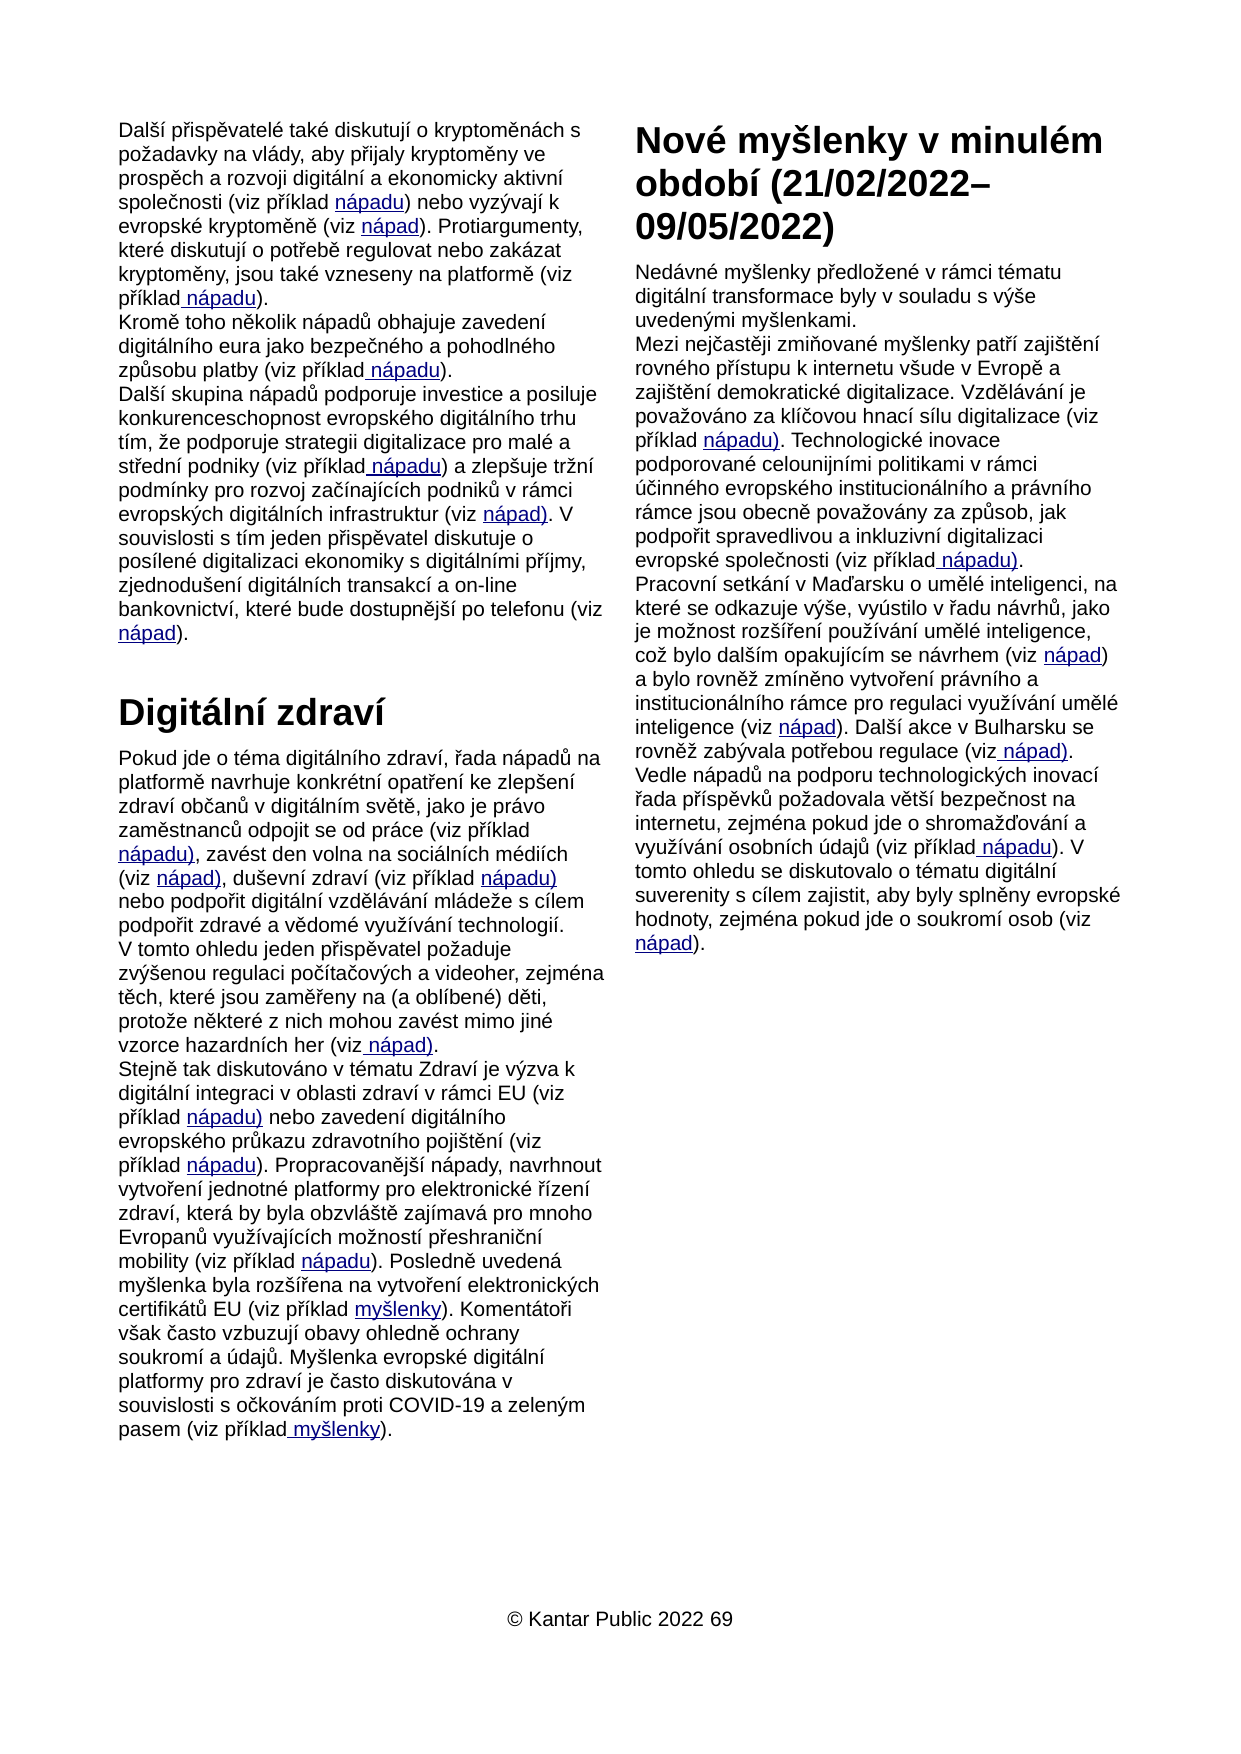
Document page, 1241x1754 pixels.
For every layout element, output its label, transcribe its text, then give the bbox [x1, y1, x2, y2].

text Kromě toho několik nápadů obhajuje zavedení digitálního eura jako bezpečného a pohodlného způsobu platby (viz příklad nápadu). [118, 310, 605, 382]
text Další přispěvatelé také diskutují o kryptoměnách s požadavky na vlády, aby přijaly kryptoměny ve prospěch a rozvoji digitální a ekonomicky aktivní společnosti (viz příklad nápadu) nebo vyzývají k evropské kryptoměně (viz nápad). Protiargumenty, které diskutují o potřebě regulovat nebo zakázat kryptoměny, jsou také vzneseny na platformě (viz příklad nápadu). [118, 118, 605, 310]
text Mezi nejčastěji zmiňované myšlenky patří zajištění rovného přístupu k internetu všude v Evropě a zajištění demokratické digitalizace. Vzdělávání je považováno za klíčovou hnací sílu digitalizace (viz příklad nápadu). Technologické inovace podporované celounijními politikami v rámci účinného evropského institucionálního a právního rámce jsou obecně považovány za způsob, jak podpořit spravedlivou a inkluzivní digitalizaci evropské společnosti (viz příklad nápadu). [635, 332, 1122, 571]
text Pracovní setkání v Maďarsku o umělé inteligenci, na které se odkazuje výše, vyústilo v řadu návrhů, jako je možnost rozšíření používání umělé inteligence, což bylo dalším opakujícím se návrhem (viz nápad) a bylo rovněž zmíněno vytvoření právního a institucionálního rámce pro regulaci využívání umělé inteligence (viz nápad). Další akce v Bulharsku se rovněž zabývala potřebou regulace (viz nápad). [635, 571, 1122, 763]
text Stejně tak diskutováno v tématu Zdraví je výzva k digitální integraci v oblasti zdraví v rámci EU (viz příklad nápadu) nebo zavedení digitálního evropského průkazu zdravotního pojištění (viz příklad nápadu). Propracovanější nápady, navrhnout vytvoření jednotné platformy pro elektronické řízení zdraví, která by byla obzvláště zajímavá pro mnoho Evropanů využívajících možností přeshraniční mobility (viz příklad nápadu). Posledně uvedená myšlenka byla rozšířena na vytvoření elektronických certifikátů EU (viz příklad myšlenky). Komentátoři však často vzbuzují obavy ohledně ochrany soukromí a údajů. Myšlenka evropské digitální platformy pro zdraví je často diskutována v souvislosti s očkováním proti COVID-19 a zeleným pasem (viz příklad myšlenky). [118, 1057, 605, 1440]
subtitle Nové myšlenky v minulém období (21/02/2022–09/05/2022) [635, 118, 1122, 247]
text Vedle nápadů na podporu technologických inovací řada příspěvků požadovala větší bezpečnost na internetu, zejména pokud jde o shromažďování a využívání osobních údajů (viz příklad nápadu). V tomto ohledu se diskutovalo o tématu digitální suverenity s cílem zajistit, aby byly splněny evropské hodnoty, zejména pokud jde o soukromí osob (viz nápad). [635, 763, 1122, 955]
text V tomto ohledu jeden přispěvatel požaduje zvýšenou regulaci počítačových a videoher, zejména těch, které jsou zaměřeny na (a oblíbené) děti, protože některé z nich mohou zavést mimo jiné vzorce hazardních her (viz nápad). [118, 937, 605, 1057]
text Nedávné myšlenky předložené v rámci tématu digitální transformace byly v souladu s výše uvedenými myšlenkami. [635, 260, 1122, 332]
text Pokud jde o téma digitálního zdraví, řada nápadů na platformě navrhuje konkrétní opatření ke zlepšení zdraví občanů v digitálním světě, jako je právo zaměstnanců odpojit se od práce (viz příklad nápadu), zavést den volna na sociálních médiích (viz nápad), duševní zdraví (viz příklad nápadu) nebo podpořit digitální vzdělávání mládeže s cílem podpořit zdravé a vědomé využívání technologií. [118, 746, 605, 937]
text Další skupina nápadů podporuje investice a posiluje konkurenceschopnost evropského digitálního trhu tím, že podporuje strategii digitalizace pro malé a střední podniky (viz příklad nápadu) a zlepšuje tržní podmínky pro rozvoj začínajících podniků v rámci evropských digitálních infrastruktur (viz nápad). V souvislosti s tím jeden přispěvatel diskutuje o posílené digitalizaci ekonomiky s digitálními příjmy, zjednodušení digitálních transakcí a on-line bankovnictví, které bude dostupnější po telefonu (viz nápad). [118, 382, 605, 645]
subtitle Digitální zdraví [118, 690, 605, 733]
